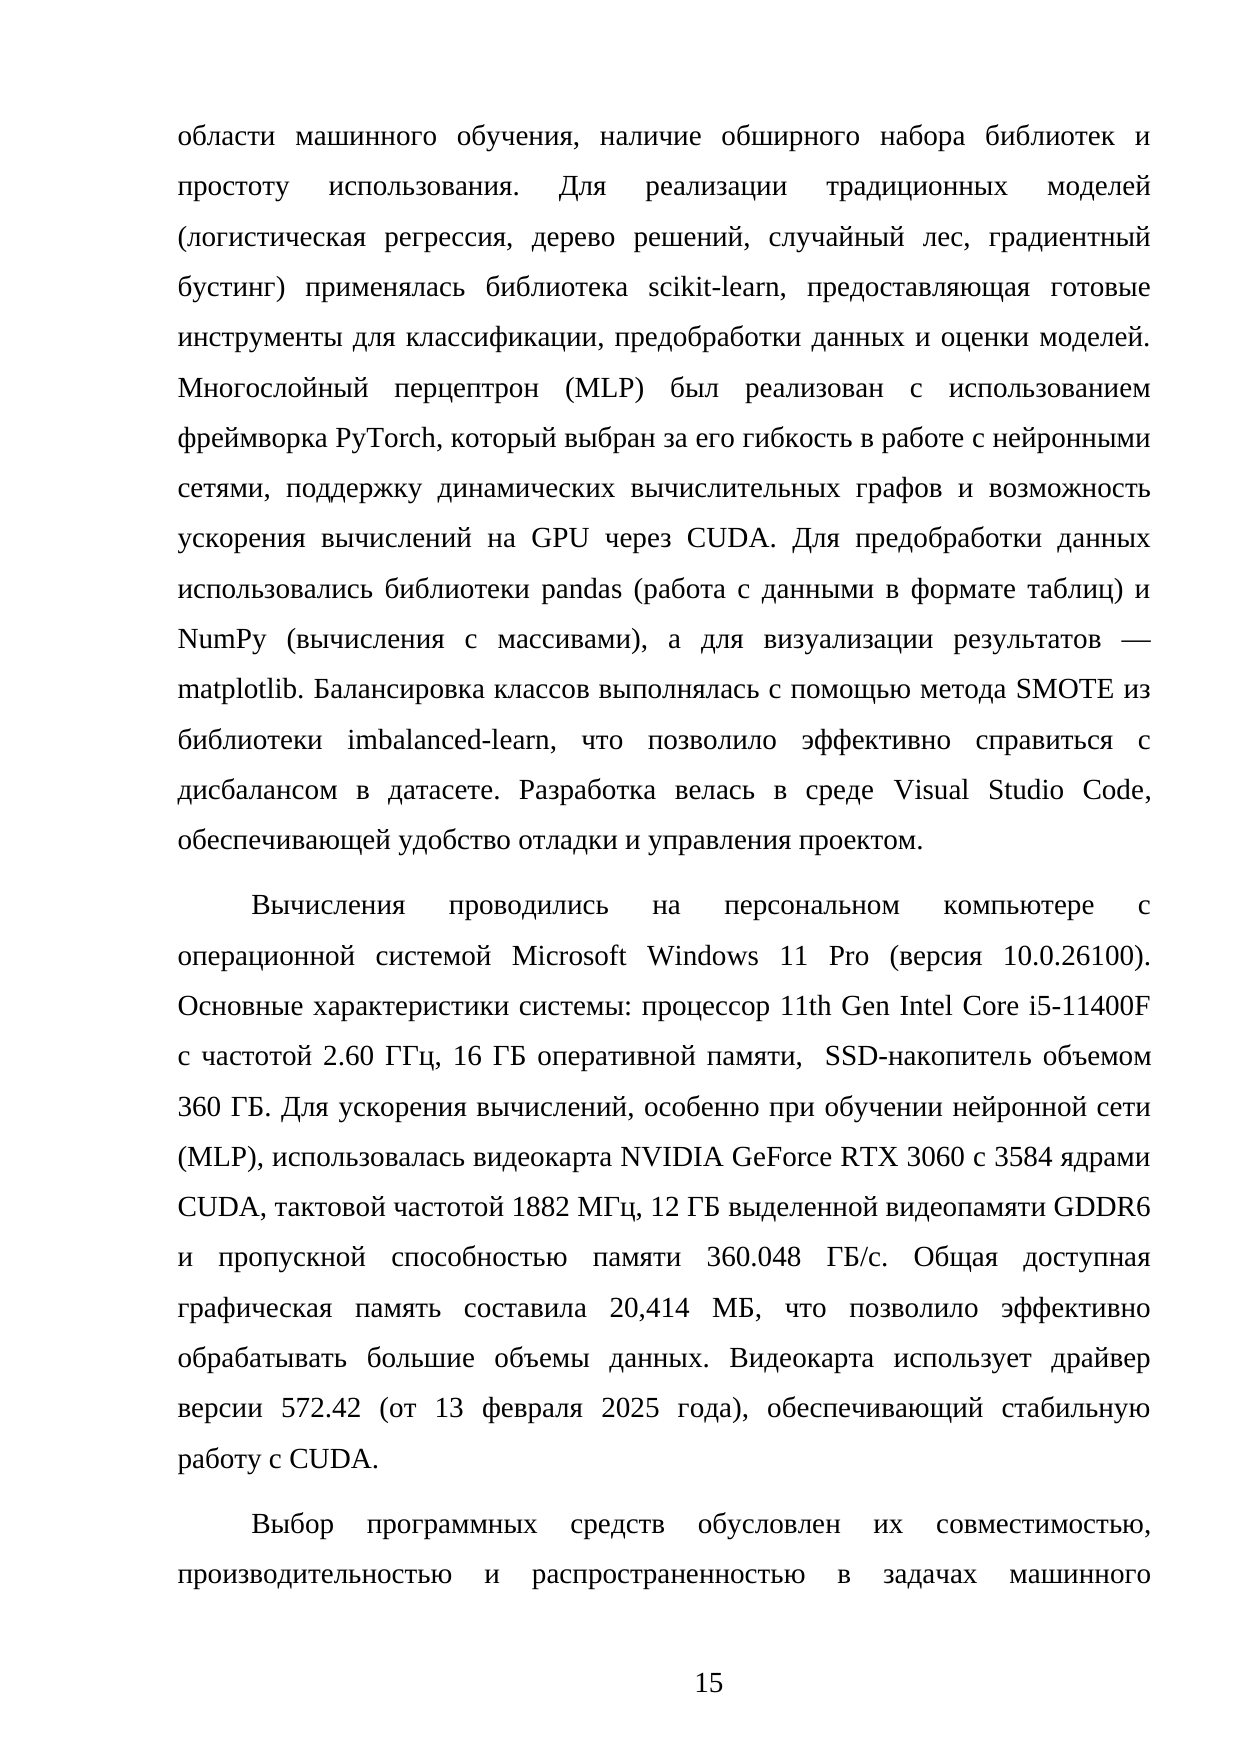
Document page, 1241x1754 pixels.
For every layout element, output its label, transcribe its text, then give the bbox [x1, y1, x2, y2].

text Вычисления проводились на персональном компьютере с операционной системой Microsoft Windows 11 Pro (версия 10.0.26100). Основные характеристики системы: процессор 11th Gen Intel Core i5-11400F с частотой 2.60 ГГц, 16 ГБ оперативной памяти, SSD-накопитель объемом 360 ГБ. Для ускорения вычислений, особенно при обучении нейронной сети (MLP), использовалась видеокарта NVIDIA GeForce RTX 3060 с 3584 ядрами CUDA, тактовой частотой 1882 МГц, 12 ГБ выделенной видеопамяти GDDR6 и пропускной способностью памяти 360.048 ГБ/с. Общая доступная графическая память составила 20,414 МБ, что позволило эффективно обрабатывать большие объемы данных. Видеокарта использует драйвер версии 572.42 (от 13 февраля 2025 года), обеспечивающий стабильную работу с CUDA. [177, 887, 1152, 1474]
text Выбор программных средств обусловлен их совместимостью, производительностью и распространенностью в задачах машинного [177, 1506, 1152, 1589]
text области машинного обучения, наличие обширного набора библиотек и простоту использования. Для реализации традиционных моделей (логистическая регрессия, дерево решений, случайный лес, градиентный бустинг) применялась библиотека scikit-learn, предоставляющая готовые инструменты для классификации, предобработки данных и оценки моделей. Многослойный перцептрон (MLP) был реализован с использованием фреймворка PyTorch, который выбран за его гибкость в работе с нейронными сетями, поддержку динамических вычислительных графов и возможность ускорения вычислений на GPU через CUDA. Для предобработки данных использовались библиотеки pandas (работа с данными в формате таблиц) и NumPy (вычисления с массивами), а для визуализации результатов — matplotlib. Балансировка классов выполнялась с помощью метода SMOTE из библиотеки imbalanced-learn, что позволило эффективно справиться с дисбалансом в датасете. Разработка велась в среде Visual Studio Code, обеспечивающей удобство отладки и управления проектом. [177, 118, 1152, 856]
